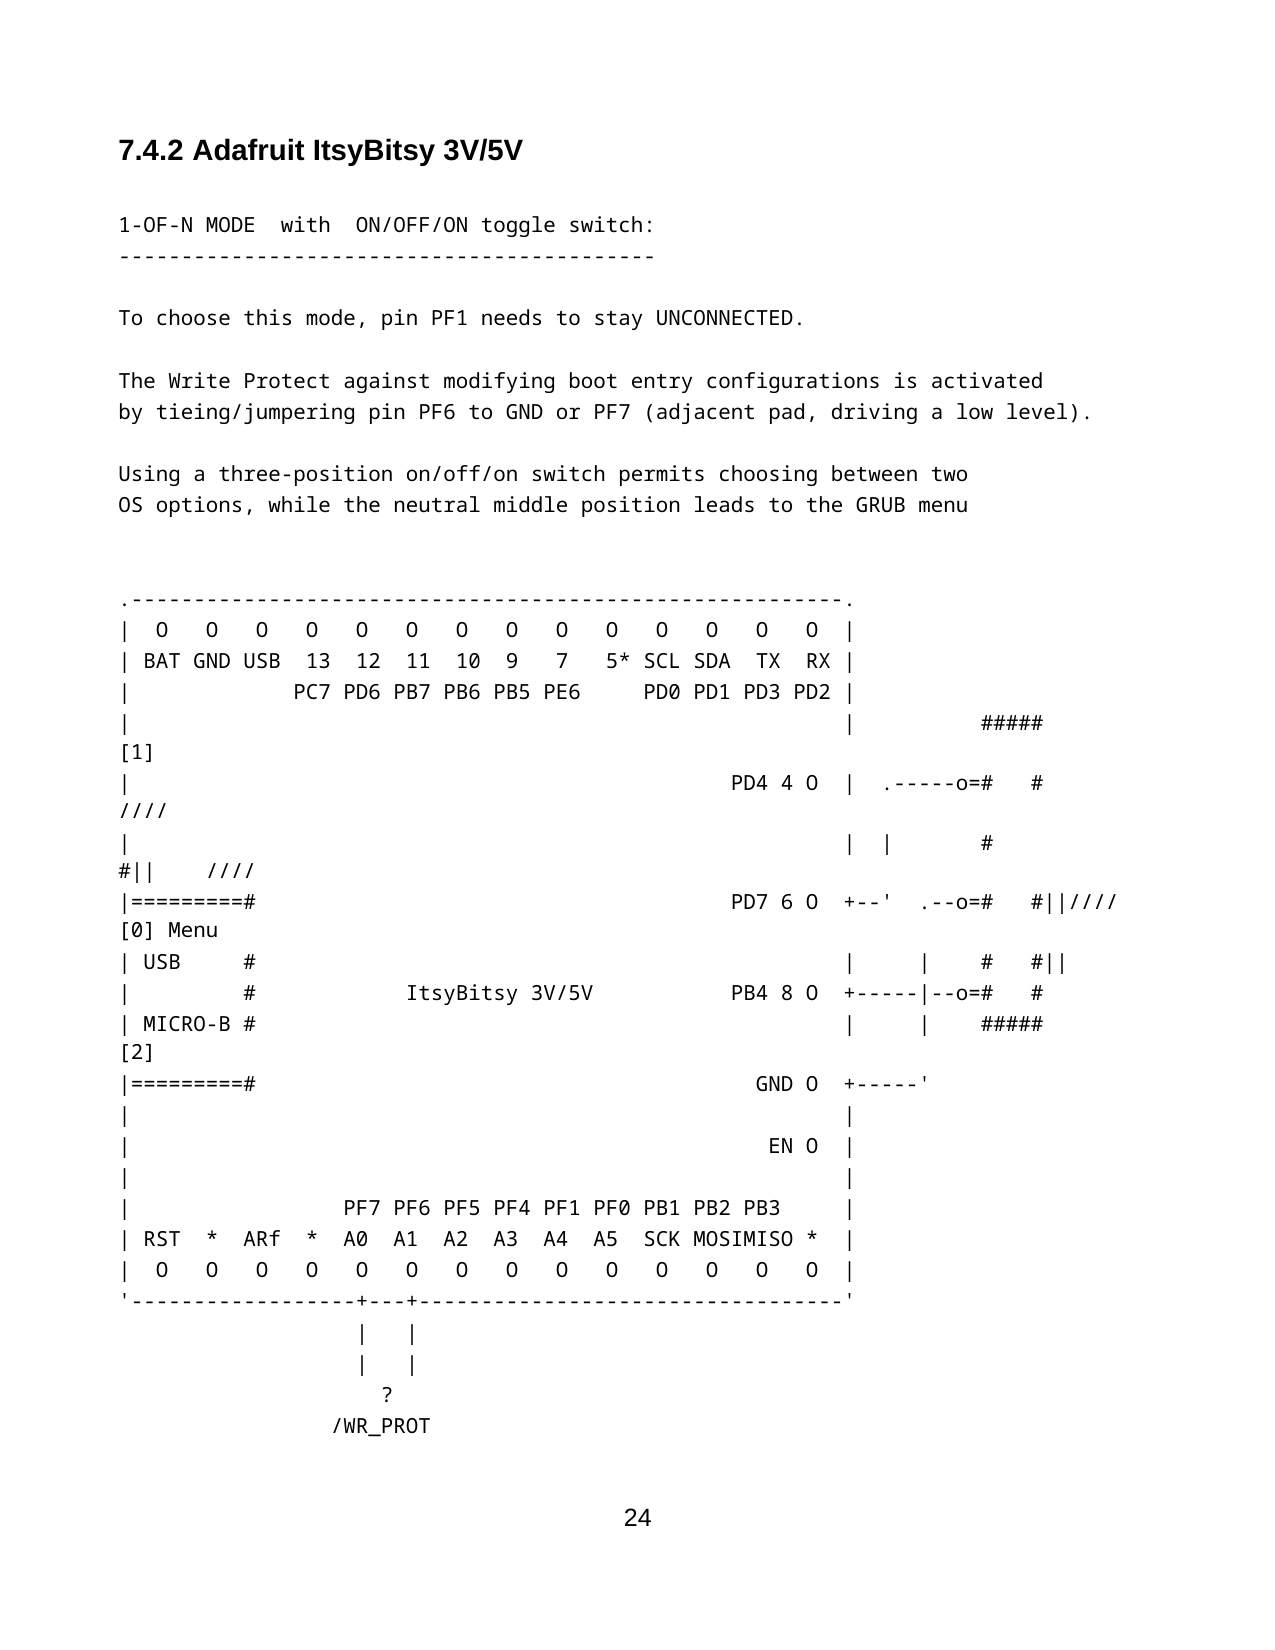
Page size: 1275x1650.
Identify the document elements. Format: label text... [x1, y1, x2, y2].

text |=========# PD7 6 O +--' .--o=# #||//// [0] Menu [118, 887, 1157, 944]
subtitle Adafruit ItsyBitsy 3V/5V [118, 133, 1157, 166]
text |=========# GND O +-----' [118, 1069, 1157, 1097]
text | PC7 PD6 PB7 PB6 PB5 PE6 PD0 PD1 PD3 PD2 | [118, 677, 1157, 706]
text | | [118, 1318, 1157, 1346]
text ? [118, 1380, 1157, 1408]
text ------------------------------------------- [118, 241, 1157, 270]
text | # ItsyBitsy 3V/5V PB4 8 O +-----|--o=# # [118, 978, 1157, 1006]
text .---------------------------------------------------------. [118, 584, 1157, 612]
text The Write Protect against modifying boot entry configurations is activated [118, 366, 1157, 394]
text | | [118, 1349, 1157, 1377]
text 1-OF-N MODE with ON/OFF/ON toggle switch: [118, 210, 1157, 238]
text | O O O O O O O O O O O O O O | [118, 1256, 1157, 1284]
text To choose this mode, pin PF1 needs to stay UNCONNECTED. [118, 303, 1157, 332]
text | RST * ARf * A0 A1 A2 A3 A4 A5 SCK MOSIMISO * | [118, 1224, 1157, 1253]
text | | [118, 1162, 1157, 1191]
text | PF7 PF6 PF5 PF4 PF1 PF0 PB1 PB2 PB3 | [118, 1193, 1157, 1222]
text | BAT GND USB 13 12 11 10 9 7 5* SCL SDA TX RX | [118, 646, 1157, 674]
text | USB # | | # #|| [118, 947, 1157, 975]
text | O O O O O O O O O O O O O O | [118, 615, 1157, 643]
text Using a three-position on/off/on switch permits choosing between two [118, 459, 1157, 488]
text by tieing/jumpering pin PF6 to GND or PF7 (adjacent pad, driving a low level). [118, 397, 1157, 425]
text | | | # #|| //// [118, 828, 1157, 884]
text | PD4 4 O | .-----o=# # //// [118, 768, 1157, 825]
text | MICRO-B # | | ##### [2] [118, 1009, 1157, 1066]
text /WR_PROT [118, 1411, 1157, 1440]
text | | ##### [1] [118, 708, 1157, 765]
text | | [118, 1100, 1157, 1128]
text | EN O | [118, 1131, 1157, 1159]
text OS options, while the neutral middle position leads to the GRUB menu [118, 490, 1157, 519]
text '------------------+---+----------------------------------' [118, 1287, 1157, 1315]
